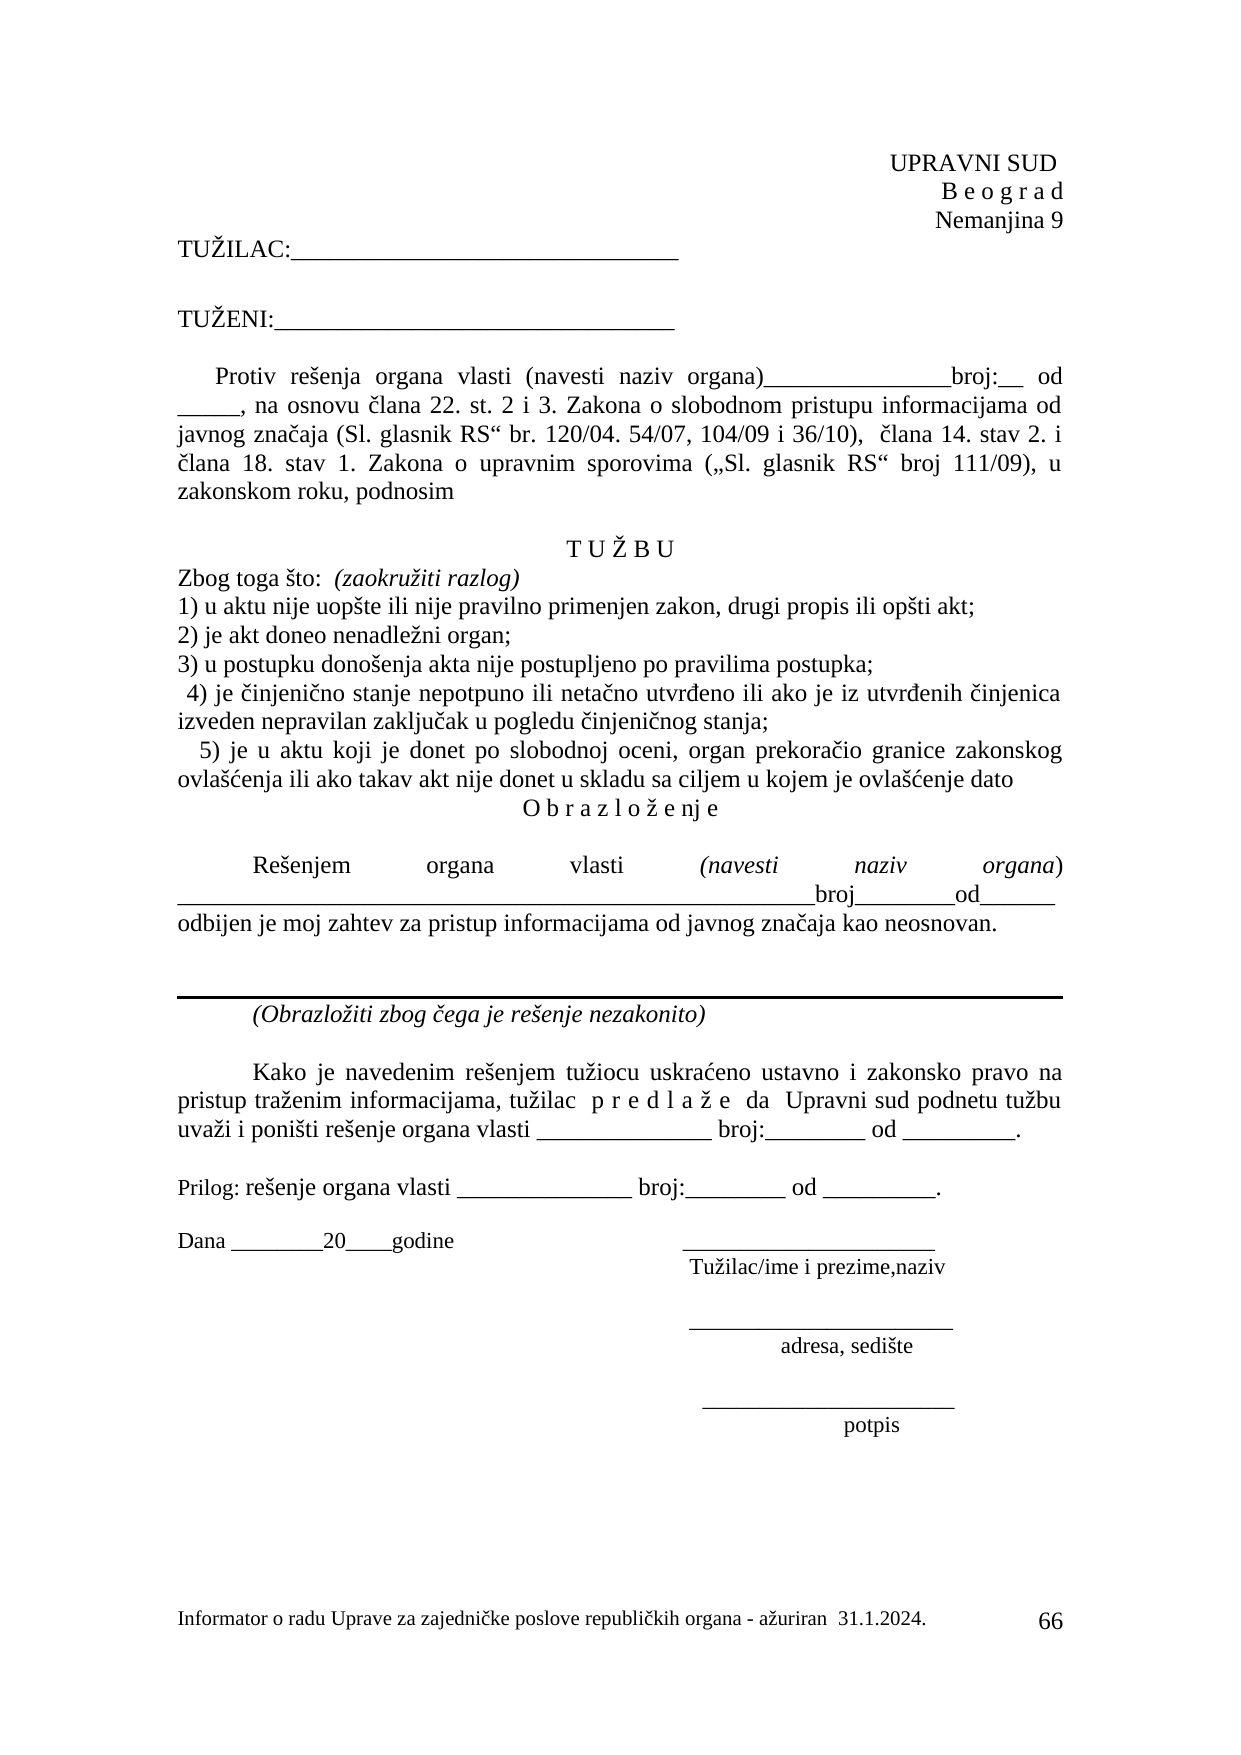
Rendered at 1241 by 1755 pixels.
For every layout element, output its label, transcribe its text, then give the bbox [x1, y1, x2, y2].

text Dana ________20____godine ______________________ [177, 1227, 1063, 1253]
text _______________________ [215, 1306, 1063, 1332]
text TUŽENI:________________________________ [177, 304, 1063, 333]
text Rešenjem organa vlasti (navesti naziv organa) ___________________________________________________broj________od______ odbijen je moj zahtev za pristup informacijama od javnog značaja kao neosnovan. [177, 850, 1063, 936]
text O b r a z l o ž e nj e [177, 793, 1063, 821]
text Tužilac/ime i prezime,naziv [215, 1253, 1063, 1279]
text Nemanjina 9 [215, 205, 1063, 234]
text ______________________ [702, 1358, 1063, 1411]
text 4) je činjenično stanje nepotpuno ili netačno utvrđeno ili ako je iz utvrđenih činjenica izveden nepravilan zaklјučak u pogledu činjeničnog stanja; [140, 678, 1063, 735]
text B e o g r a d [177, 176, 1063, 205]
text (Obrazložiti zbog čega je rešenje nezakonito) [177, 999, 1063, 1028]
text Protiv rešenja organa vlasti (navesti naziv organa)_______________broj:__ od _____, na osnovu člana 22. st. 2 i 3. Zakona o slobodnom pristupu informacijama od javnog značaja (Sl. glasnik RS“ br. 120/04. 54/07, 104/09 i 36/10), člana 14. stav 2. i člana 18. stav 1. Zakona o upravnim sporovima („Sl. glasnik RS“ broj 111/09), u zakonskom roku, podnosim [177, 361, 1063, 505]
text Zbog toga što: (zaokružiti razlog) [140, 563, 1063, 591]
text 2) je akt doneo nenadležni organ; [140, 620, 1063, 649]
text adresa, sedište [215, 1332, 1063, 1358]
text Prilog: rešenje organa vlasti ______________ broj:________ od _________. [177, 1172, 1063, 1200]
text UPRAVNI SUD [177, 148, 1063, 176]
text 1) u aktu nije uopšte ili nije pravilno primenjen zakon, drugi propis ili opšti akt; [140, 591, 1063, 620]
text Kako je navedenim rešenjem tužiocu uskraćeno ustavno i zakonsko pravo na pristup traženim informacijama, tužilac p r e d l a ž e da Upravni sud podnetu tužbu uvaži i poništi rešenje organa vlasti ______________ broj:________ od _________. [177, 1057, 1063, 1143]
text 5) je u aktu koji je donet po slobodnoj oceni, organ prekoračio granice zakonskog ovlašćenja ili ako takav akt nije donet u skladu sa cilјem u kojem je ovlašćenje dato [140, 735, 1063, 793]
text T U Ž B U [177, 534, 1063, 563]
text TUŽILAC:_______________________________ [177, 234, 1063, 263]
text potpis [215, 1411, 1063, 1438]
text 3) u postupku donošenja akta nije postuplјeno po pravilima postupka; [140, 649, 1063, 678]
